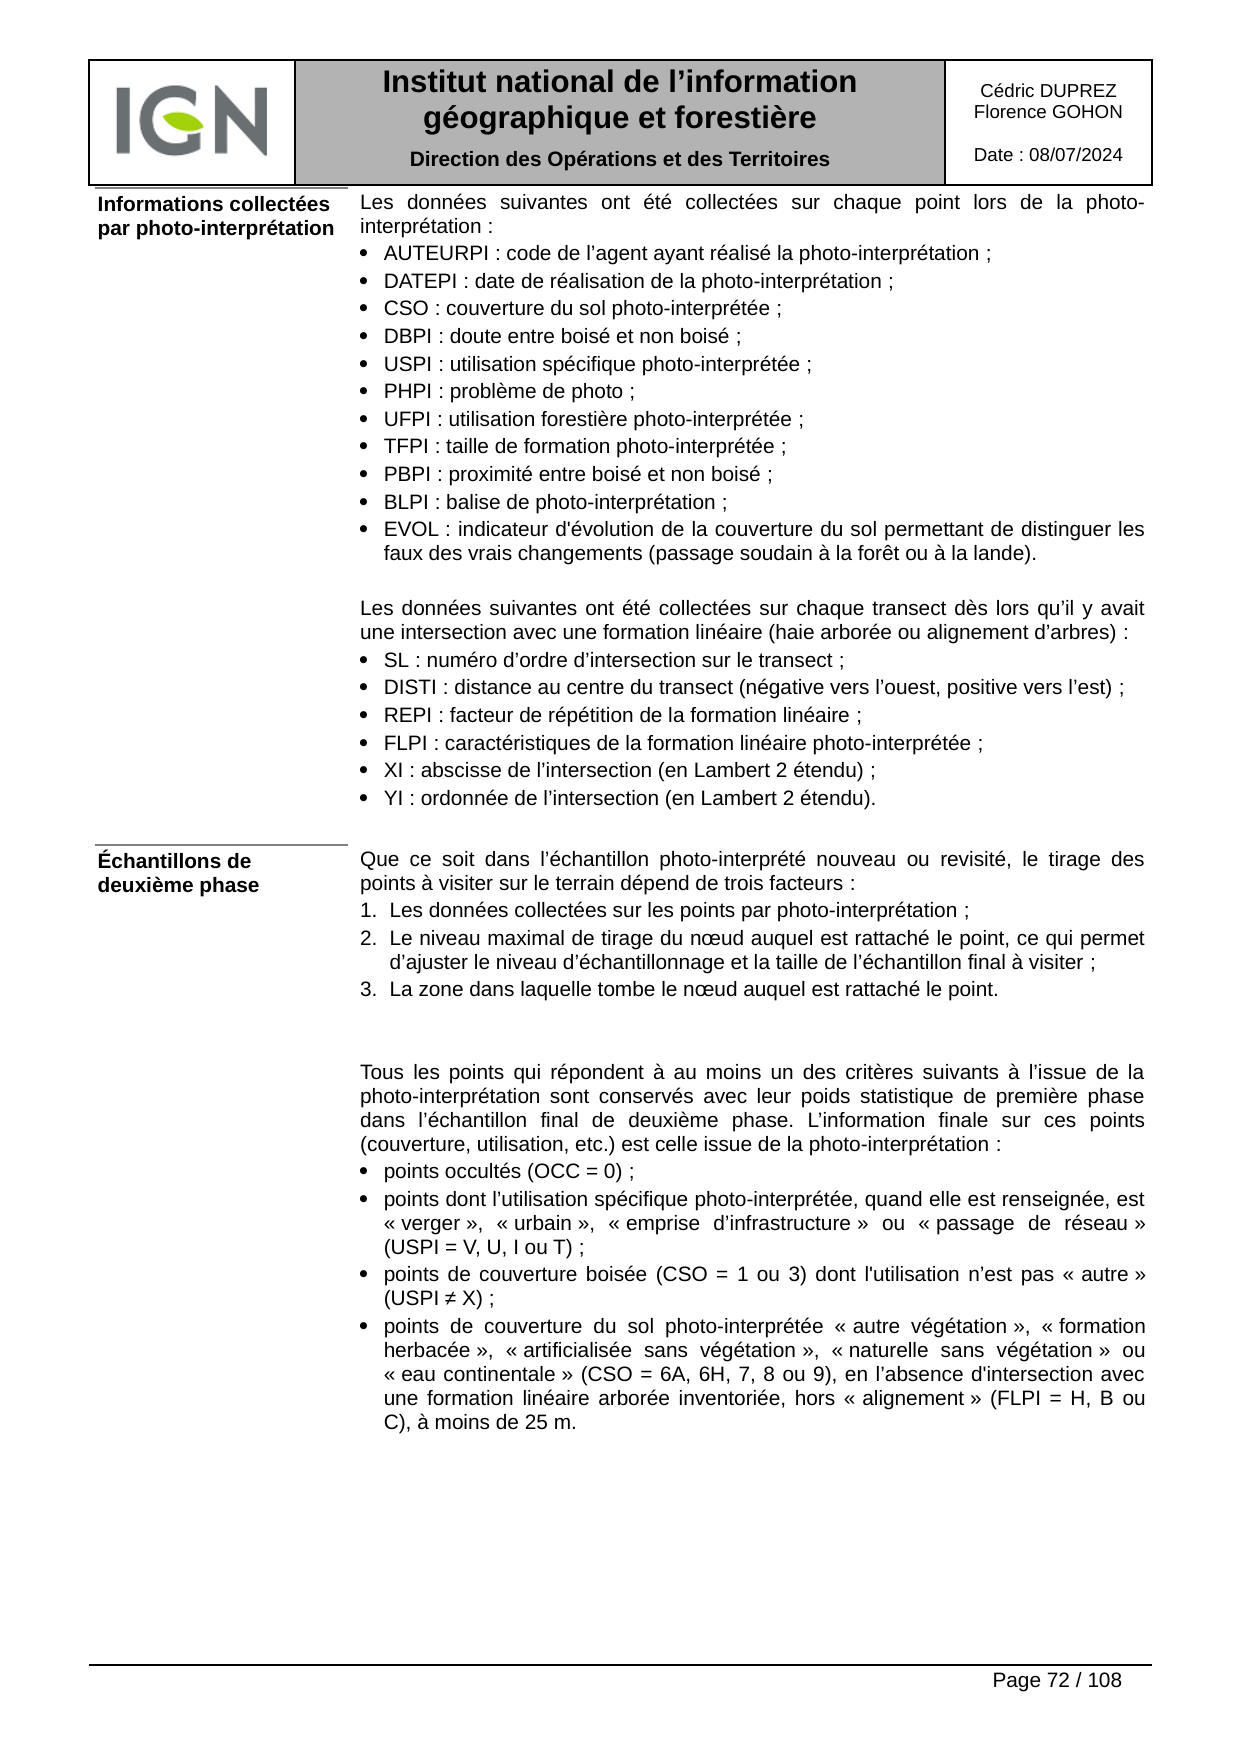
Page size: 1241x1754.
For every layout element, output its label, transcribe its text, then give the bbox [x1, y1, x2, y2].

table_cell Informations collectées par photo-interprétation [89, 186, 354, 843]
table_cell Échantillons de deuxième phase [89, 843, 354, 1467]
table_cell Que ce soit dans l’échantillon photo-interprété nouveau ou revisité, le tirage des points à visiter sur le terrain dépend de trois facteurs : Les données collectées sur les points par photo-interprétation ; Le niveau maximal de tirage du nœud auquel est rattaché le point, ce qui permet d’ajuster le niveau d’échantillonnage et la taille de l’échantillon final à visiter ; La zone dans laquelle tombe le nœud auquel est rattaché le point. Tous les points qui répondent à au moins un des critères suivants à l’issue de la photo-interprétation sont conservés avec leur poids statistique de première phase dans l’échantillon final de deuxième phase. L’information finale sur ces points (couverture, utilisation, etc.) est celle issue de la photo-interprétation : points occultés (OCC = 0) ; points dont l’utilisation spécifique photo-interprétée, quand elle est renseignée, est « verger », « urbain », « emprise d’infrastructure » ou « passage de réseau » (USPI = V, U, I ou T) ; points de couverture boisée (CSO = 1 ou 3) dont l'utilisation n’est pas « autre » (USPI ≠ X) ; points de couverture du sol photo-interprétée « autre végétation », « formation herbacée », « artificialisée sans végétation », « naturelle sans végétation » ou « eau continentale » (CSO = 6A, 6H, 7, 8 ou 9), en l’absence d'intersection avec une formation linéaire arborée inventoriée, hors « alignement » (FLPI = H, B ou C), à moins de 25 m. [354, 843, 1152, 1467]
table_cell Les données suivantes ont été collectées sur chaque point lors de la photo-interprétation : AUTEURPI : code de l’agent ayant réalisé la photo-interprétation ; DATEPI : date de réalisation de la photo-interprétation ; CSO : couverture du sol photo-interprétée ; DBPI : doute entre boisé et non boisé ; USPI : utilisation spécifique photo-interprétée ; PHPI : problème de photo ; UFPI : utilisation forestière photo-interprétée ; TFPI : taille de formation photo-interprétée ; PBPI : proximité entre boisé et non boisé ; BLPI : balise de photo-interprétation ; EVOL : indicateur d'évolution de la couverture du sol permettant de distinguer les faux des vrais changements (passage soudain à la forêt ou à la lande). Les données suivantes ont été collectées sur chaque transect dès lors qu’il y avait une intersection avec une formation linéaire (haie arborée ou alignement d’arbres) : SL : numéro d’ordre d’intersection sur le transect ; DISTI : distance au centre du transect (négative vers l’ouest, positive vers l’est) ; REPI : facteur de répétition de la formation linéaire ; FLPI : caractéristiques de la formation linéaire photo-interprétée ; XI : abscisse de l’intersection (en Lambert 2 étendu) ; YI : ordonnée de l’intersection (en Lambert 2 étendu). [354, 186, 1152, 843]
picture [91, 62, 293, 180]
